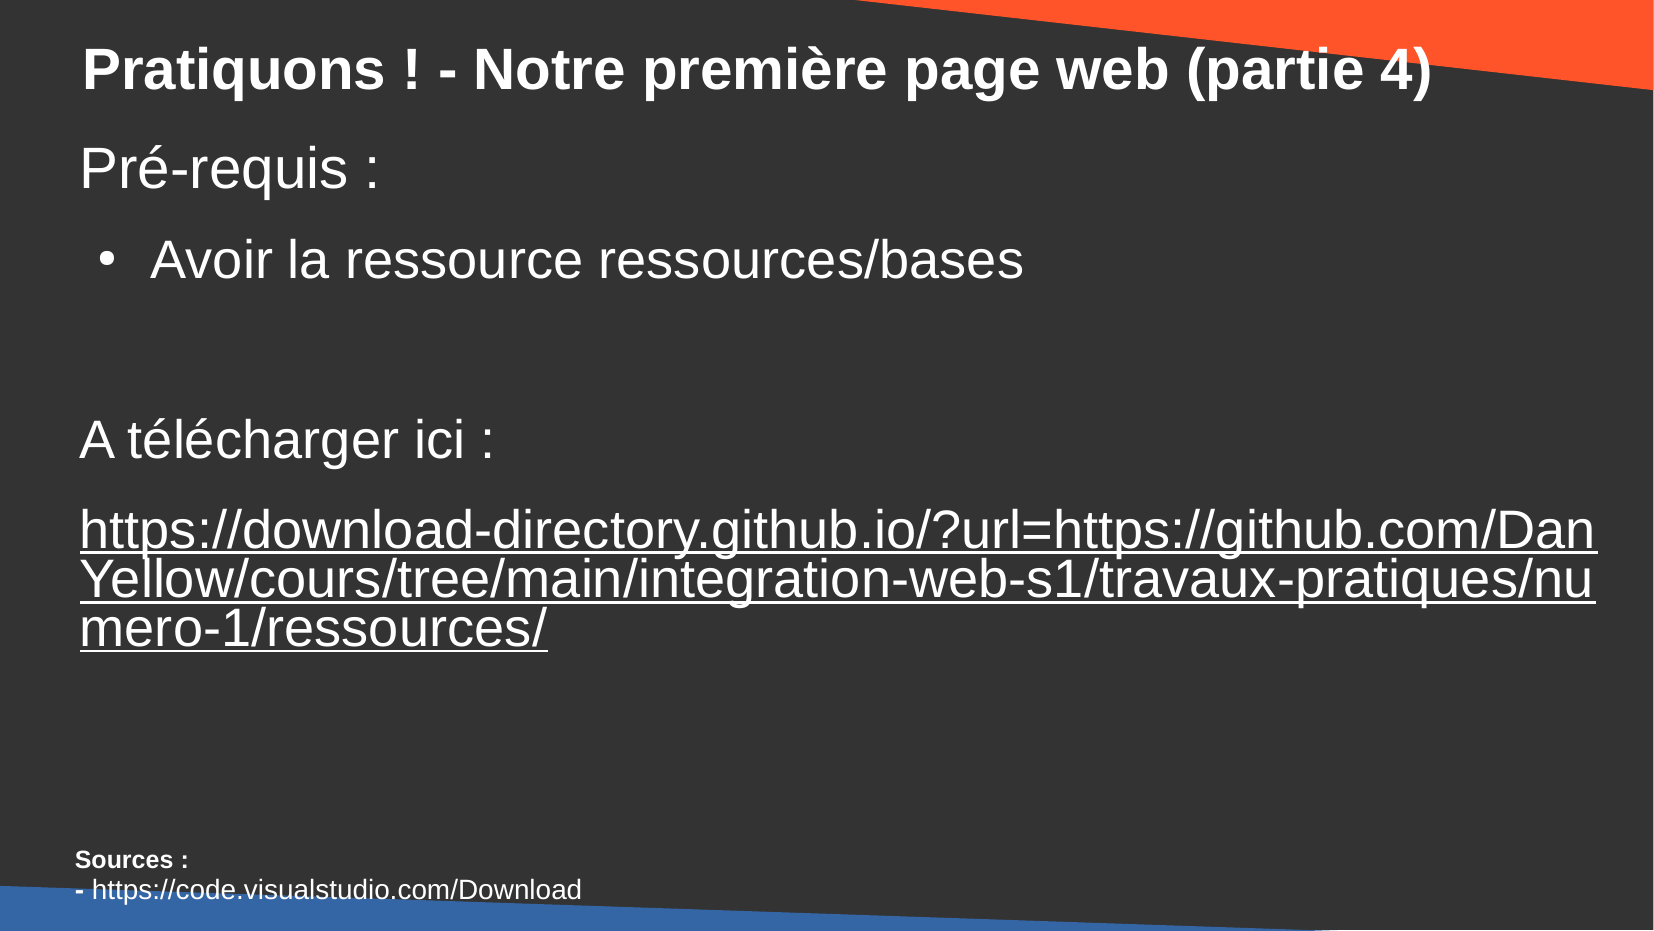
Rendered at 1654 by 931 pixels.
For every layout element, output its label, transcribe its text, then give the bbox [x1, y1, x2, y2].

text_box Sources : - https://code.visualstudio.com/Download [60, 838, 1146, 928]
list Pré-requis : Avoir la ressource ressources/bases A télécharger ici : https://download-directory.github.io/?url=https://github.com/DanYellow/cours/tree/main/integration-web-s1/travaux-pratiques/numero-1/ressources/ [79, 135, 1619, 721]
text_box [0, 885, 1337, 931]
title Pratiquons ! - Notre première page web (partie 4) [82, 37, 1571, 114]
text_box [854, 0, 1654, 91]
